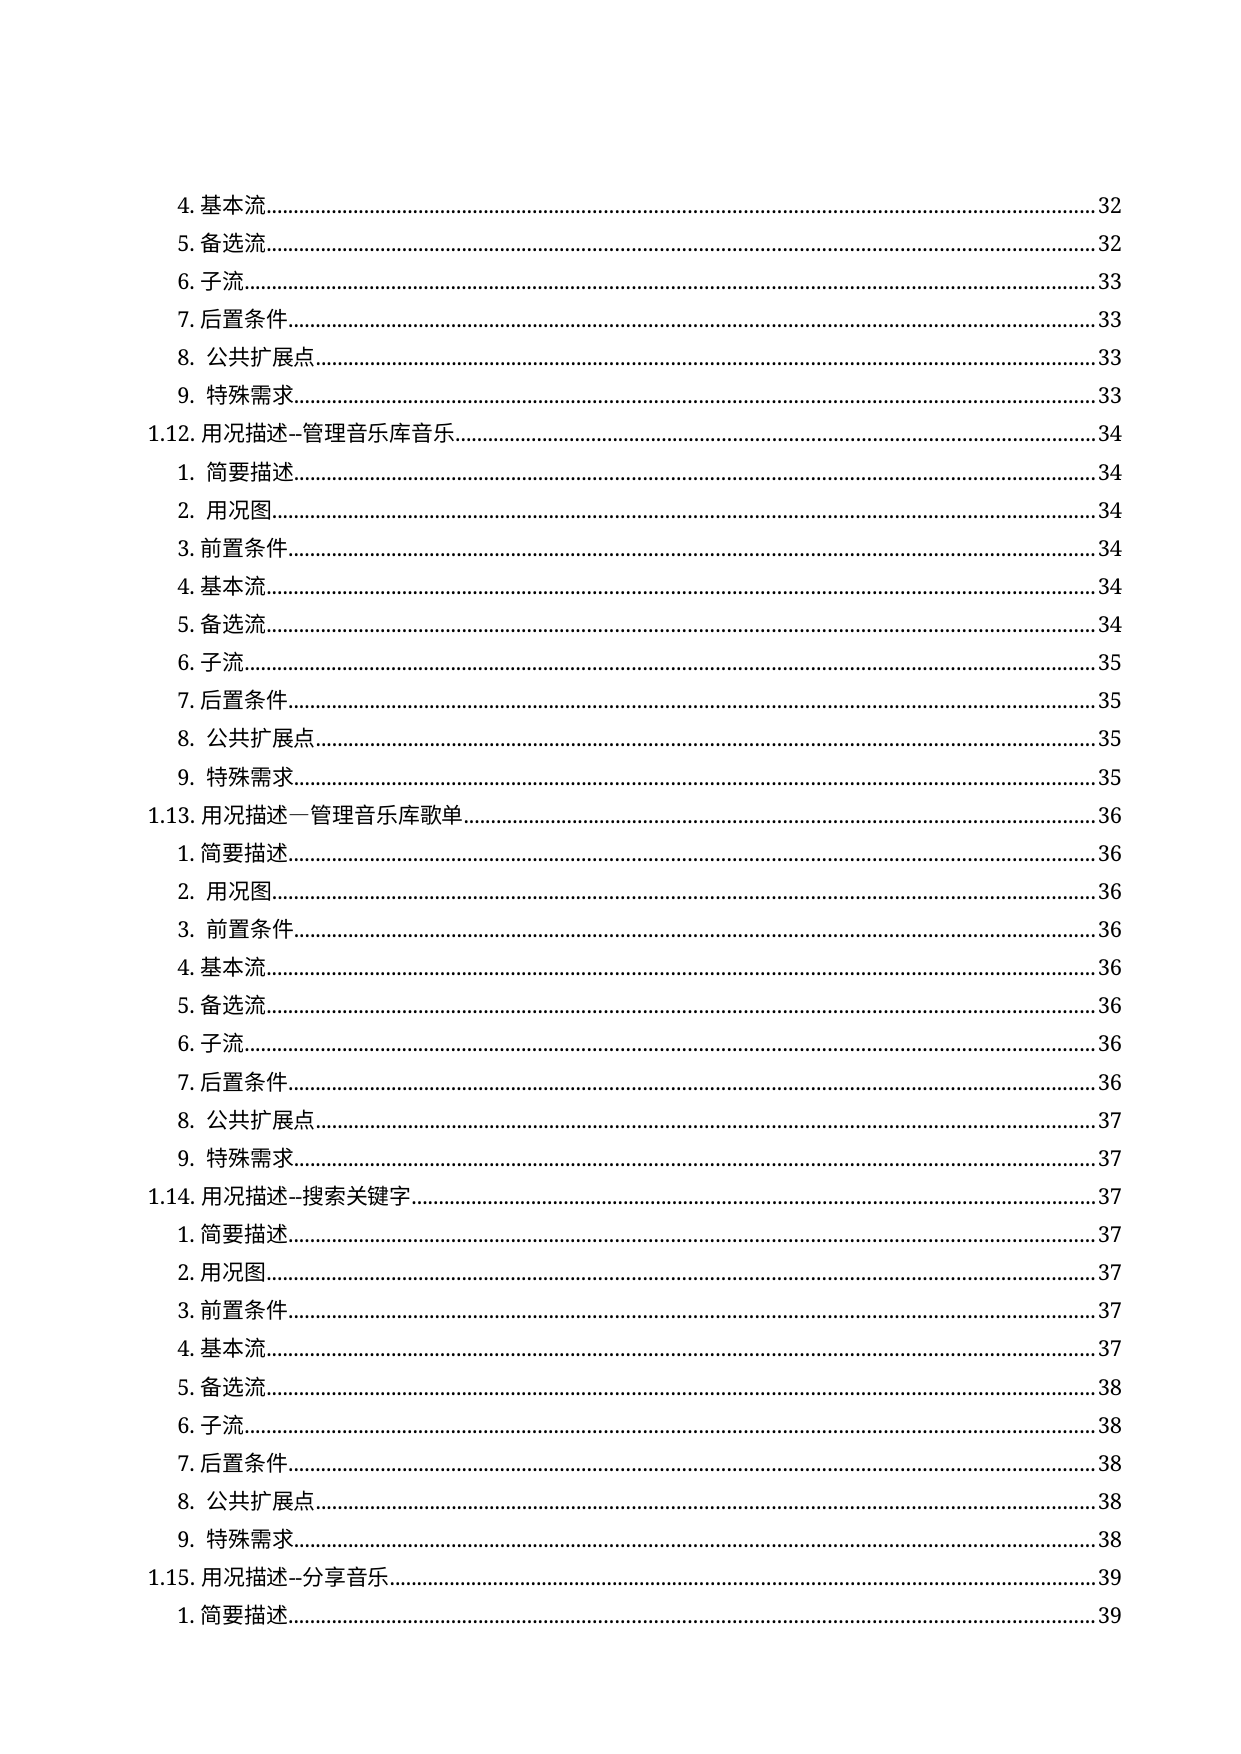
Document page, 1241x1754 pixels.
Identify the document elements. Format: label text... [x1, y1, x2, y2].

text 4. 基本流 34 [177, 569, 1122, 601]
text 1. 简要描述 36 [177, 836, 1122, 867]
text 8. 公共扩展点 38 [177, 1484, 1122, 1516]
text 4. 基本流 36 [177, 950, 1122, 982]
text 8. 公共扩展点 37 [177, 1103, 1122, 1134]
text 3. 前置条件 34 [177, 531, 1122, 562]
text 5. 备选流 32 [177, 226, 1122, 257]
text 1. 简要描述 39 [177, 1598, 1122, 1630]
text 4. 基本流 32 [177, 188, 1122, 219]
text 2. 用况图 34 [177, 493, 1122, 524]
text 2. 用况图 36 [177, 874, 1122, 906]
text 7. 后置条件 36 [177, 1064, 1122, 1096]
text 1.14. 用况描述--搜索关键字 37 [148, 1179, 1122, 1211]
text 1.13. 用况描述—管理音乐库歌单 36 [148, 798, 1122, 829]
text 9. 特殊需求 38 [177, 1522, 1122, 1554]
text 1.12. 用况描述--管理音乐库音乐 34 [148, 416, 1122, 448]
text 1. 简要描述 34 [177, 454, 1122, 486]
text 6. 子流 35 [177, 645, 1122, 677]
text 7. 后置条件 38 [177, 1446, 1122, 1477]
text 9. 特殊需求 35 [177, 759, 1122, 791]
text 3. 前置条件 36 [177, 912, 1122, 944]
text 6. 子流 36 [177, 1026, 1122, 1058]
text 7. 后置条件 35 [177, 683, 1122, 715]
text 1. 简要描述 37 [177, 1217, 1122, 1249]
text 8. 公共扩展点 35 [177, 721, 1122, 753]
text 3. 前置条件 37 [177, 1293, 1122, 1325]
text 1.15. 用况描述--分享音乐 39 [148, 1560, 1122, 1592]
text 8. 公共扩展点 33 [177, 340, 1122, 372]
text 4. 基本流 37 [177, 1331, 1122, 1363]
text 9. 特殊需求 37 [177, 1141, 1122, 1172]
text 5. 备选流 34 [177, 607, 1122, 639]
text 6. 子流 33 [177, 264, 1122, 296]
text 5. 备选流 36 [177, 988, 1122, 1020]
text 5. 备选流 38 [177, 1369, 1122, 1401]
text 7. 后置条件 33 [177, 302, 1122, 334]
text 6. 子流 38 [177, 1408, 1122, 1439]
text 2. 用况图 37 [177, 1255, 1122, 1287]
text 9. 特殊需求 33 [177, 378, 1122, 410]
